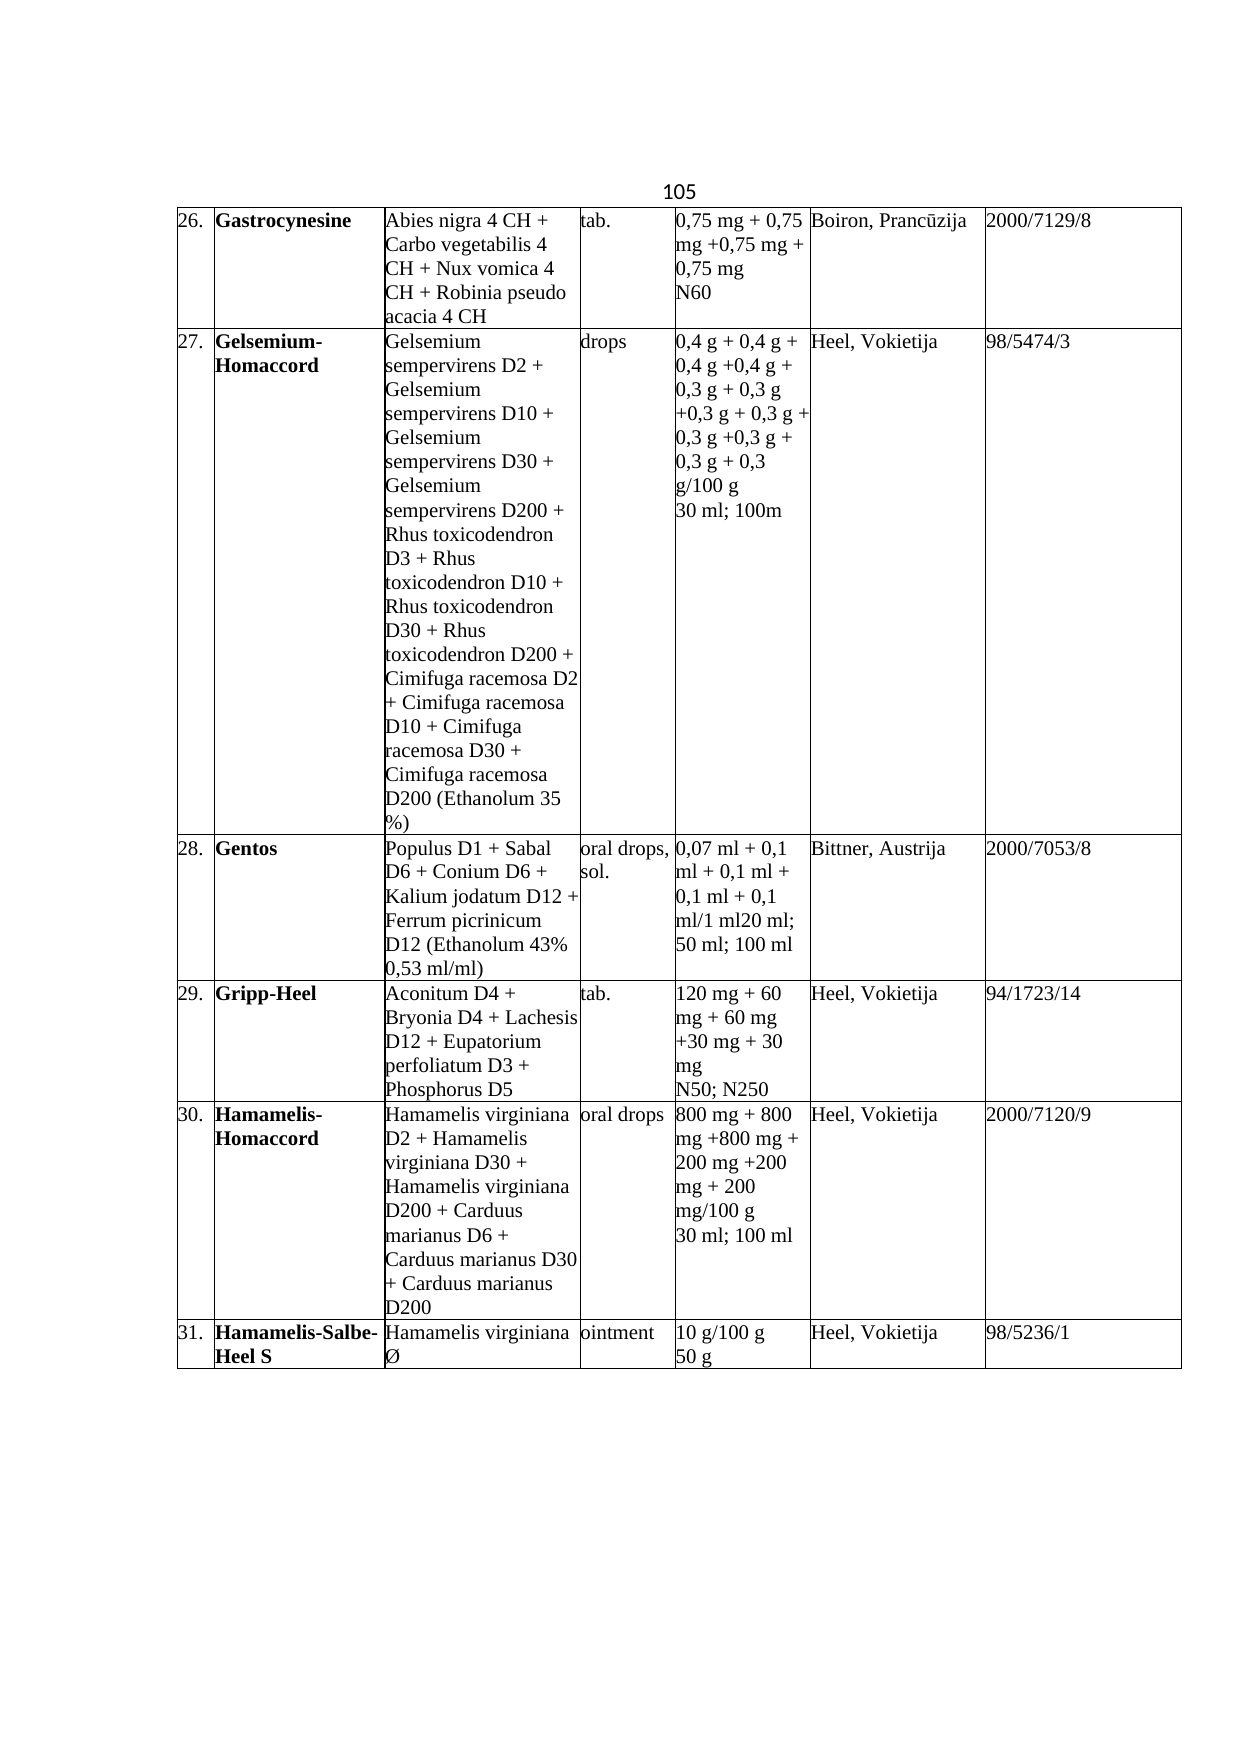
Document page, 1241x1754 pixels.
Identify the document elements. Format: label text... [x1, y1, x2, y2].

table_cell drops [581, 329, 675, 834]
table_cell 28. [178, 835, 214, 980]
table_cell Boiron, Prancūzija [811, 208, 985, 328]
table_cell Abies nigra 4 CH + Carbo vegetabilis 4 CH + Nux vomica 4 CH + Robinia pseudo acacia 4 CH [386, 208, 580, 328]
table_cell tab. [581, 208, 675, 328]
table_cell Hamamelis virginiana D2 + Hamamelis virginiana D30 + Hamamelis virginiana D200 + Carduus marianus D6 + Carduus marianus D30 + Carduus marianus D200 [386, 1102, 580, 1319]
table_cell 30. [178, 1102, 214, 1319]
table_cell Gelsemium sempervirens D2 + Gelsemium sempervirens D10 + Gelsemium sempervirens D30 + Gelsemium sempervirens D200 + Rhus toxicodendron D3 + Rhus toxicodendron D10 + Rhus toxicodendron D30 + Rhus toxicodendron D200 + Cimifuga racemosa D2 + Cimifuga racemosa D10 + Cimifuga racemosa D30 + Cimifuga racemosa D200 (Ethanolum 35 %) [386, 329, 580, 834]
table_cell 98/5474/3 [986, 329, 1181, 834]
table_cell 0,07 ml + 0,1 ml + 0,1 ml + 0,1 ml + 0,1 ml/1 ml20 ml; 50 ml; 100 ml [676, 835, 810, 980]
table_cell oral drops, sol. [581, 835, 675, 980]
table_cell 98/5236/1 [986, 1320, 1181, 1368]
table_cell oral drops [581, 1102, 675, 1319]
table_cell tab. [581, 981, 675, 1101]
table_cell 0,75 mg + 0,75 mg +0,75 mg + 0,75 mg N60 [676, 208, 810, 328]
table_cell Aconitum D4 + Bryonia D4 + Lachesis D12 + Eupatorium perfoliatum D3 + Phosphorus D5 [386, 981, 580, 1101]
table_cell ointment [581, 1320, 675, 1368]
table_cell Hamamelis-Homaccord [215, 1102, 384, 1319]
table_cell 29. [178, 981, 214, 1101]
table_cell 120 mg + 60 mg + 60 mg +30 mg + 30 mg N50; N250 [676, 981, 810, 1101]
table_cell Heel, Vokietija [811, 1102, 985, 1319]
table_cell 26. [178, 208, 214, 328]
table_cell Gastrocynesine [215, 208, 384, 328]
table_cell Populus D1 + Sabal D6 + Conium D6 + Kalium jodatum D12 + Ferrum picrinicum D12 (Ethanolum 43% 0,53 ml/ml) [386, 835, 580, 980]
table_cell 10 g/100 g 50 g [676, 1320, 810, 1368]
table_cell Gelsemium-Homaccord [215, 329, 384, 834]
table_cell Hamamelis-Salbe-Heel S [215, 1320, 384, 1368]
table_cell Gripp-Heel [215, 981, 384, 1101]
table_cell 2000/7053/8 [986, 835, 1181, 980]
table_cell 2000/7120/9 [986, 1102, 1181, 1319]
table_cell Hamamelis virginiana Ø [386, 1320, 580, 1368]
table_cell 0,4 g + 0,4 g + 0,4 g +0,4 g + 0,3 g + 0,3 g +0,3 g + 0,3 g + 0,3 g +0,3 g + 0,3 g + 0,3 g/100 g 30 ml; 100m [676, 329, 810, 834]
table_cell 27. [178, 329, 214, 834]
table_cell Heel, Vokietija [811, 329, 985, 834]
table_cell 94/1723/14 [986, 981, 1181, 1101]
table_cell Heel, Vokietija [811, 981, 985, 1101]
table_cell 800 mg + 800 mg +800 mg + 200 mg +200 mg + 200 mg/100 g 30 ml; 100 ml [676, 1102, 810, 1319]
table_cell Heel, Vokietija [811, 1320, 985, 1368]
table_cell Bittner, Austrija [811, 835, 985, 980]
table_cell 2000/7129/8 [986, 208, 1181, 328]
table_cell 31. [178, 1320, 214, 1368]
table_cell Gentos [215, 835, 384, 980]
